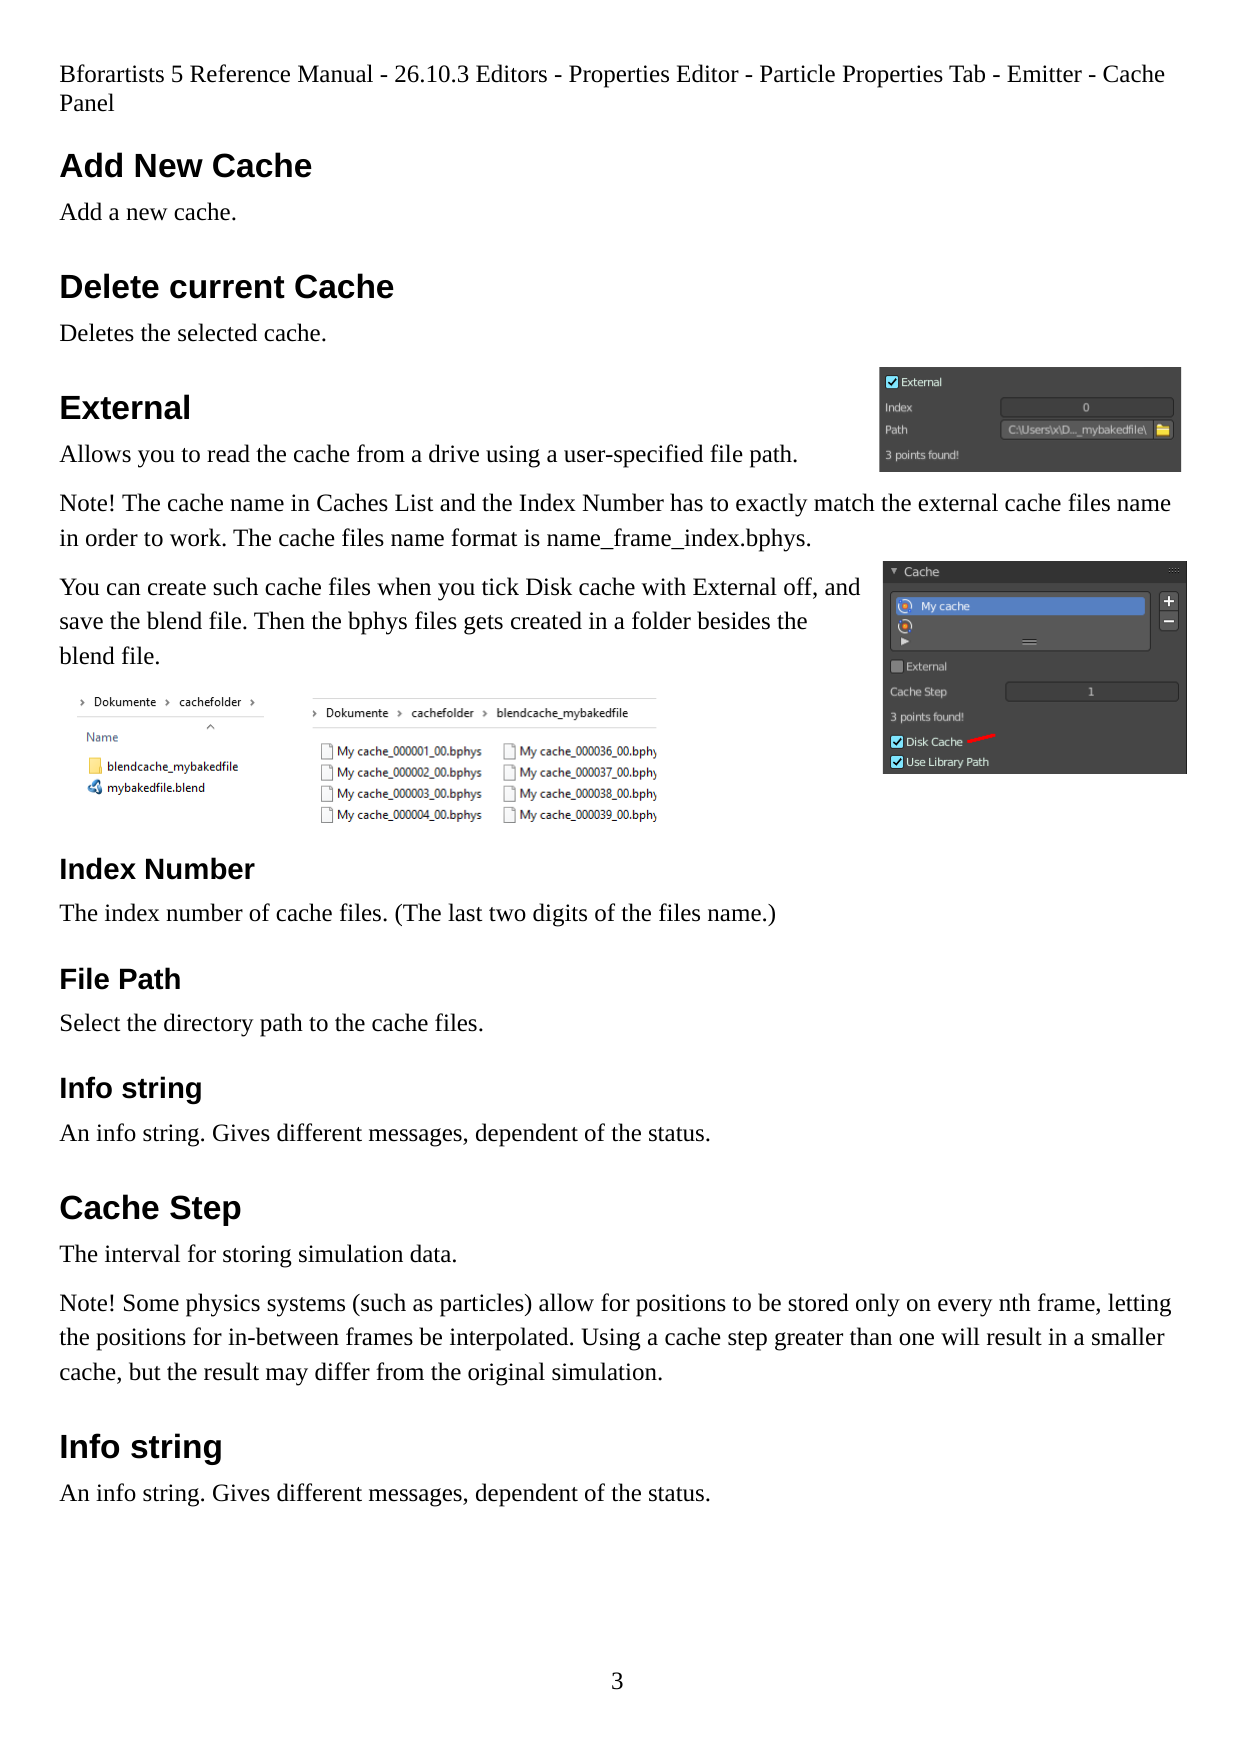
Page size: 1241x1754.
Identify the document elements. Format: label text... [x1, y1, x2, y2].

subtitle Info string [59, 1427, 1181, 1465]
subtitle Index Number [59, 852, 1181, 885]
text The interval for storing simulation data. [59, 1239, 1181, 1267]
picture [882, 561, 1187, 774]
text Select the directory path to the cache files. [59, 1008, 1181, 1037]
text The index number of cache files. (The last two digits of the files name.) [59, 898, 1181, 927]
text Add a new cache. [59, 197, 1181, 226]
text Note! Some physics systems (such as particles) allow for positions to be stored only on every nth frame, letting the positions for in-between frames be interpolated. Using a cache step greater than one will result in a smaller cache, but the result may differ from the original simulation. [59, 1288, 1181, 1386]
subtitle Add New Cache [59, 146, 1181, 185]
text Note! The cache name in Caches List and the Index Number has to exactly match the external cache files name in order to work. The cache files name format is name_frame_index.bphys. [59, 488, 1181, 552]
picture [77, 689, 264, 803]
subtitle Info string [59, 1071, 1181, 1105]
picture [879, 367, 1182, 472]
subtitle External [59, 388, 879, 427]
subtitle File Path [59, 962, 1181, 995]
text An info string. Gives different messages, dependent of the status. [59, 1478, 1181, 1507]
text You can create such cache files when you tick Disk cache with External off, and save the blend file. Then the bphys files gets created in a folder besides the blend file. [59, 572, 882, 669]
subtitle Delete current Cache [59, 267, 1181, 306]
picture [312, 697, 657, 827]
text Deletes the selected cache. [59, 318, 1181, 347]
text Allows you to read the cache from a drive using a user-specified file path. [59, 439, 879, 468]
subtitle Cache Step [59, 1188, 1181, 1226]
text An info string. Gives different messages, dependent of the status. [59, 1118, 1181, 1146]
